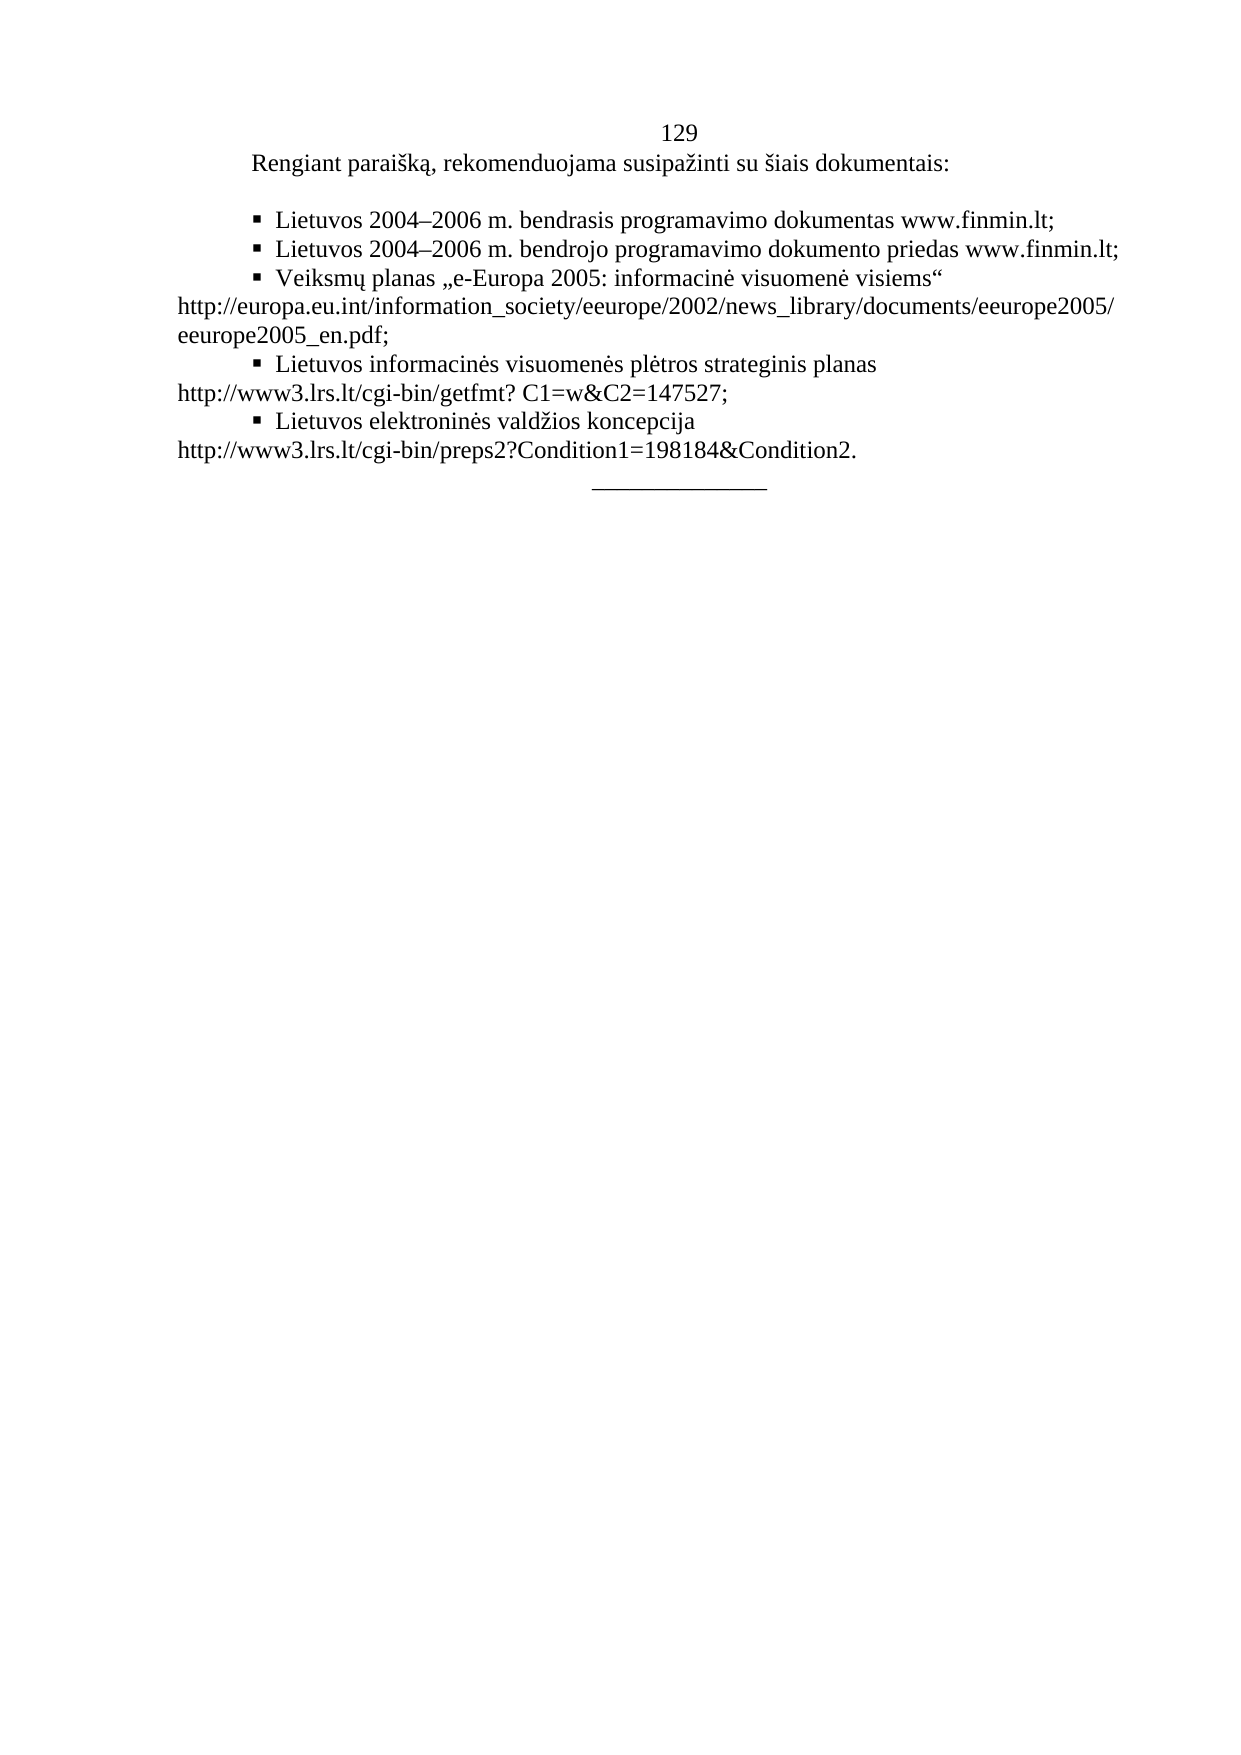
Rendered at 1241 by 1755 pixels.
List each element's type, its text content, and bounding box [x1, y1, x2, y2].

text http://www3.lrs.lt/cgi-bin/getfmt? C1=w&C2=147527; [177, 378, 1181, 406]
text Lietuvos 2004–2006 m. bendrasis programavimo dokumentas www.finmin.lt; [177, 205, 1181, 234]
text Veiksmų planas „e-Europa 2005: informacinė visuomenė visiems“ [177, 263, 1181, 291]
text http://europa.eu.int/information_society/eeurope/2002/news_library/documents/eeurope2005/eeurope2005_en.pdf; [177, 291, 1181, 349]
text Lietuvos informacinės visuomenės plėtros strateginis planas [177, 349, 1181, 378]
text Lietuvos 2004–2006 m. bendrojo programavimo dokumento priedas www.finmin.lt; [177, 234, 1181, 263]
text Lietuvos elektroninės valdžios koncepcija [177, 406, 1181, 435]
text http://www3.lrs.lt/cgi-bin/preps2?Condition1=198184&Condition2. [177, 435, 1181, 464]
text ______________ [177, 464, 1181, 493]
text Rengiant paraišką, rekomenduojama susipažinti su šiais dokumentais: [177, 148, 1181, 176]
